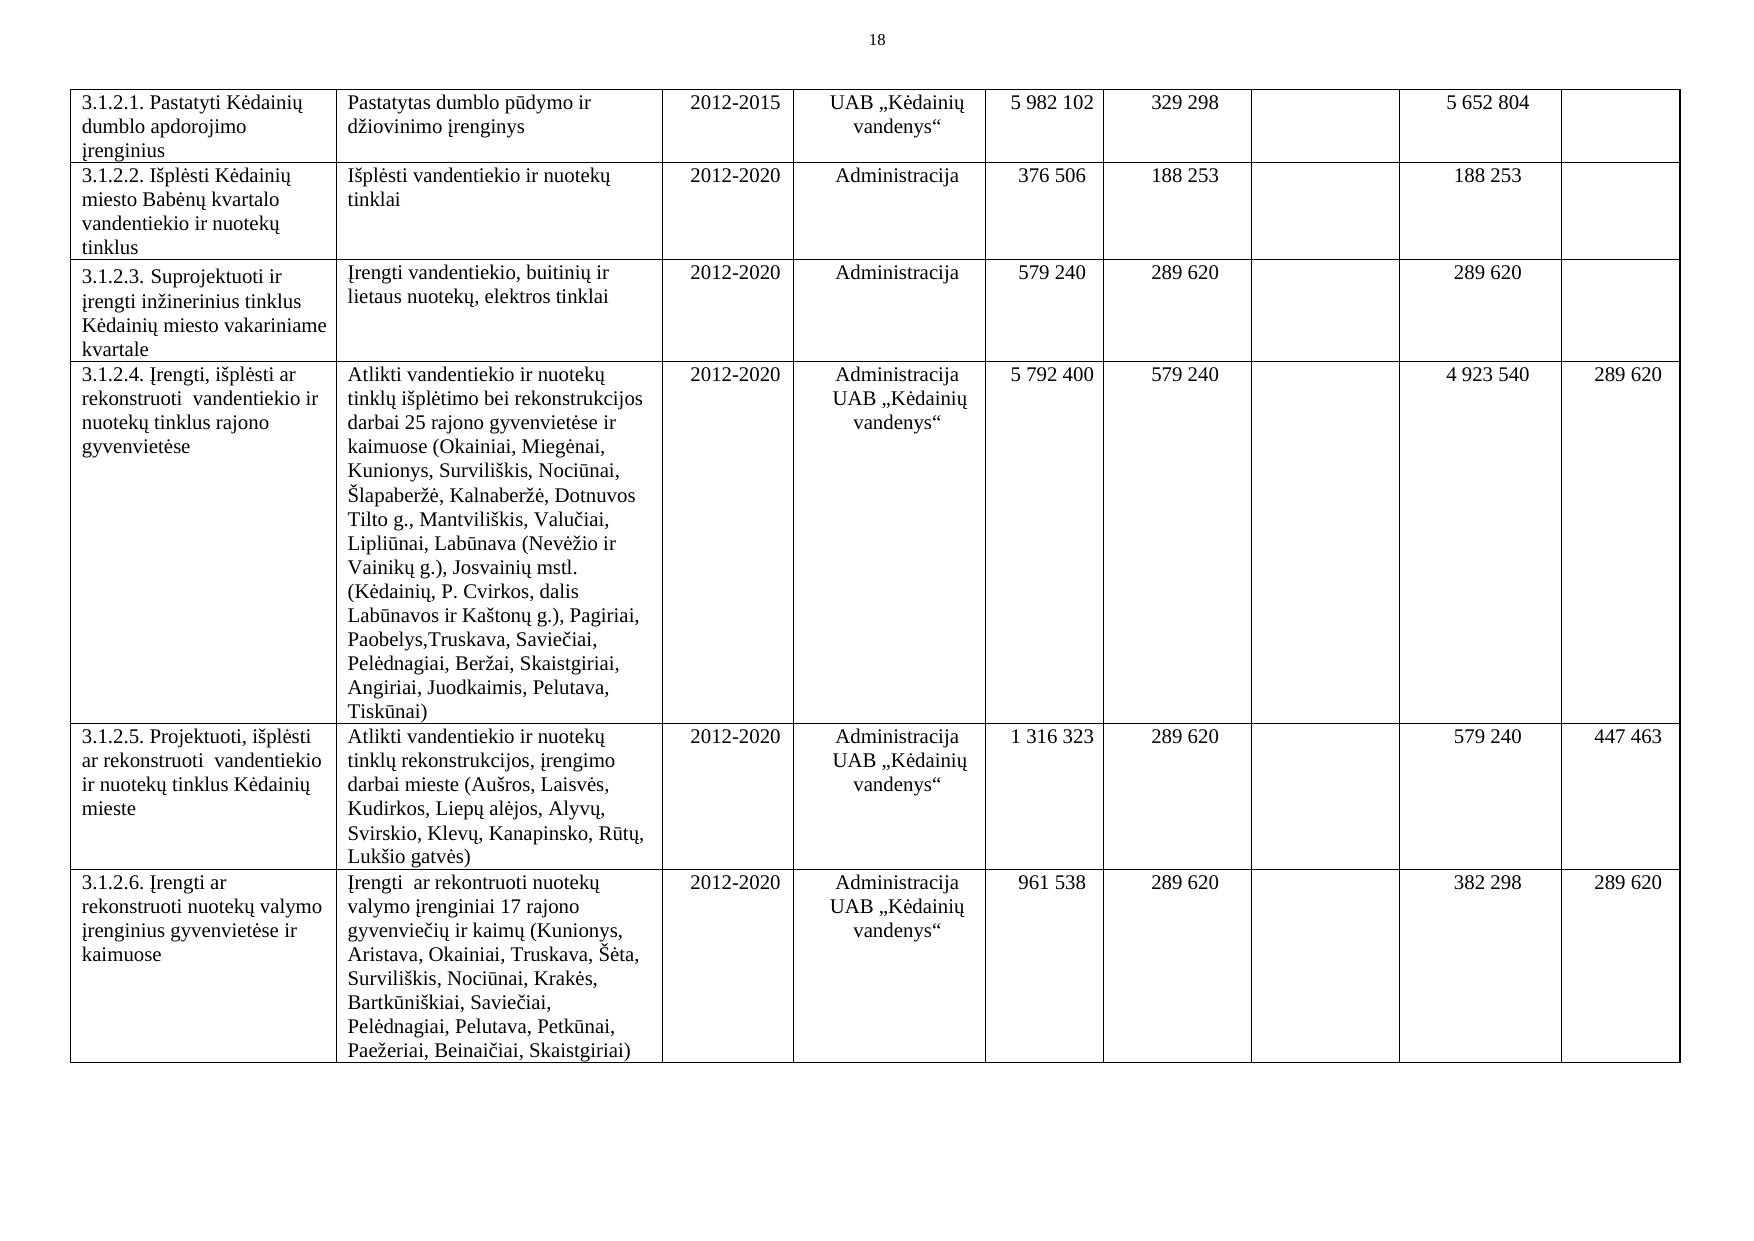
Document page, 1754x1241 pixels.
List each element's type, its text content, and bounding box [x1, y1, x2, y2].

table_cell Administracija [794, 163, 985, 259]
table_cell 961 538 [986, 870, 1103, 1062]
table_cell Pastatytas dumblo pūdymo ir džiovinimo įrenginys [337, 90, 662, 162]
table_cell 5 792 400 [986, 362, 1103, 723]
table_cell [1252, 163, 1399, 259]
table_cell 579 240 [1104, 362, 1251, 723]
table_cell 3.1.2.2. Išplėsti Kėdainių miesto Babėnų kvartalo vandentiekio ir nuotekų tinklus [71, 163, 336, 259]
table_cell 3.1.2.4. Įrengti, išplėsti ar rekonstruoti vandentiekio ir nuotekų tinklus rajono gyvenvietėse [71, 362, 336, 723]
table_cell 289 620 [1104, 260, 1251, 361]
table_cell [1562, 90, 1679, 162]
table_cell 579 240 [1400, 724, 1561, 868]
table_cell 5 652 804 [1400, 90, 1561, 162]
table_cell 2012-2020 [663, 260, 793, 361]
table_cell 2012-2020 [663, 724, 793, 868]
table_cell 3.1.2.5. Projektuoti, išplėsti ar rekonstruoti vandentiekio ir nuotekų tinklus Kėdainių mieste [71, 724, 336, 868]
table_cell [1562, 260, 1679, 361]
table_cell 2012-2015 [663, 90, 793, 162]
table_cell Atlikti vandentiekio ir nuotekų tinklų rekonstrukcijos, įrengimo darbai mieste (Aušros, Laisvės, Kudirkos, Liepų alėjos, Alyvų, Svirskio, Klevų, Kanapinsko, Rūtų, Lukšio gatvės) [337, 724, 662, 868]
table_cell 188 253 [1104, 163, 1251, 259]
table_cell [1252, 90, 1399, 162]
table_cell [1252, 260, 1399, 361]
table_cell 4 923 540 [1400, 362, 1561, 723]
table_cell 188 253 [1400, 163, 1561, 259]
table_cell [1252, 724, 1399, 868]
table_cell 329 298 [1104, 90, 1251, 162]
table_cell [1562, 163, 1679, 259]
table_cell 5 982 102 [986, 90, 1103, 162]
table_cell Administracija [794, 260, 985, 361]
table_cell 289 620 [1400, 260, 1561, 361]
table_cell 376 506 [986, 163, 1103, 259]
table_cell Administracija UAB „Kėdainių vandenys“ [794, 724, 985, 868]
table_cell [1252, 870, 1399, 1062]
table_cell Atlikti vandentiekio ir nuotekų tinklų išplėtimo bei rekonstrukcijos darbai 25 rajono gyvenvietėse ir kaimuose (Okainiai, Miegėnai, Kunionys, Surviliškis, Nociūnai, Šlapaberžė, Kalnaberžė, Dotnuvos Tilto g., Mantviliškis, Valučiai, Lipliūnai, Labūnava (Nevėžio ir Vainikų g.), Josvainių mstl. (Kėdainių, P. Cvirkos, dalis Labūnavos ir Kaštonų g.), Pagiriai, Paobelys,Truskava, Saviečiai, Pelėdnagiai, Beržai, Skaistgiriai, Angiriai, Juodkaimis, Pelutava, Tiskūnai) [337, 362, 662, 723]
table_cell 1 316 323 [986, 724, 1103, 868]
table_cell 2012-2020 [663, 362, 793, 723]
table_cell 289 620 [1562, 362, 1679, 723]
table_cell [1252, 362, 1399, 723]
table_cell 3.1.2.6. Įrengti ar rekonstruoti nuotekų valymo įrenginius gyvenvietėse ir kaimuose [71, 870, 336, 1062]
table_cell 382 298 [1400, 870, 1561, 1062]
table_cell 2012-2020 [663, 163, 793, 259]
table_cell 447 463 [1562, 724, 1679, 868]
table_cell 3.1.2.3. Suprojektuoti ir įrengti inžinerinius tinklus Kėdainių miesto vakariniame kvartale [71, 260, 336, 361]
table_cell 289 620 [1104, 724, 1251, 868]
table_cell Administracija UAB „Kėdainių vandenys“ [794, 362, 985, 723]
table_cell 289 620 [1562, 870, 1679, 1062]
table_cell UAB „Kėdainių vandenys“ [794, 90, 985, 162]
table_cell 289 620 [1104, 870, 1251, 1062]
table_cell Administracija UAB „Kėdainių vandenys“ [794, 870, 985, 1062]
table_cell 2012-2020 [663, 870, 793, 1062]
table_cell Įrengti ar rekontruoti nuotekų valymo įrenginiai 17 rajono gyvenviečių ir kaimų (Kunionys, Aristava, Okainiai, Truskava, Šėta, Surviliškis, Nociūnai, Krakės, Bartkūniškiai, Saviečiai, Pelėdnagiai, Pelutava, Petkūnai, Paežeriai, Beinaičiai, Skaistgiriai) [337, 870, 662, 1062]
table_cell Išplėsti vandentiekio ir nuotekų tinklai [337, 163, 662, 259]
table_cell 3.1.2.1. Pastatyti Kėdainių dumblo apdorojimo įrenginius [71, 90, 336, 162]
table_cell 579 240 [986, 260, 1103, 361]
table_cell Įrengti vandentiekio, buitinių ir lietaus nuotekų, elektros tinklai [337, 260, 662, 361]
